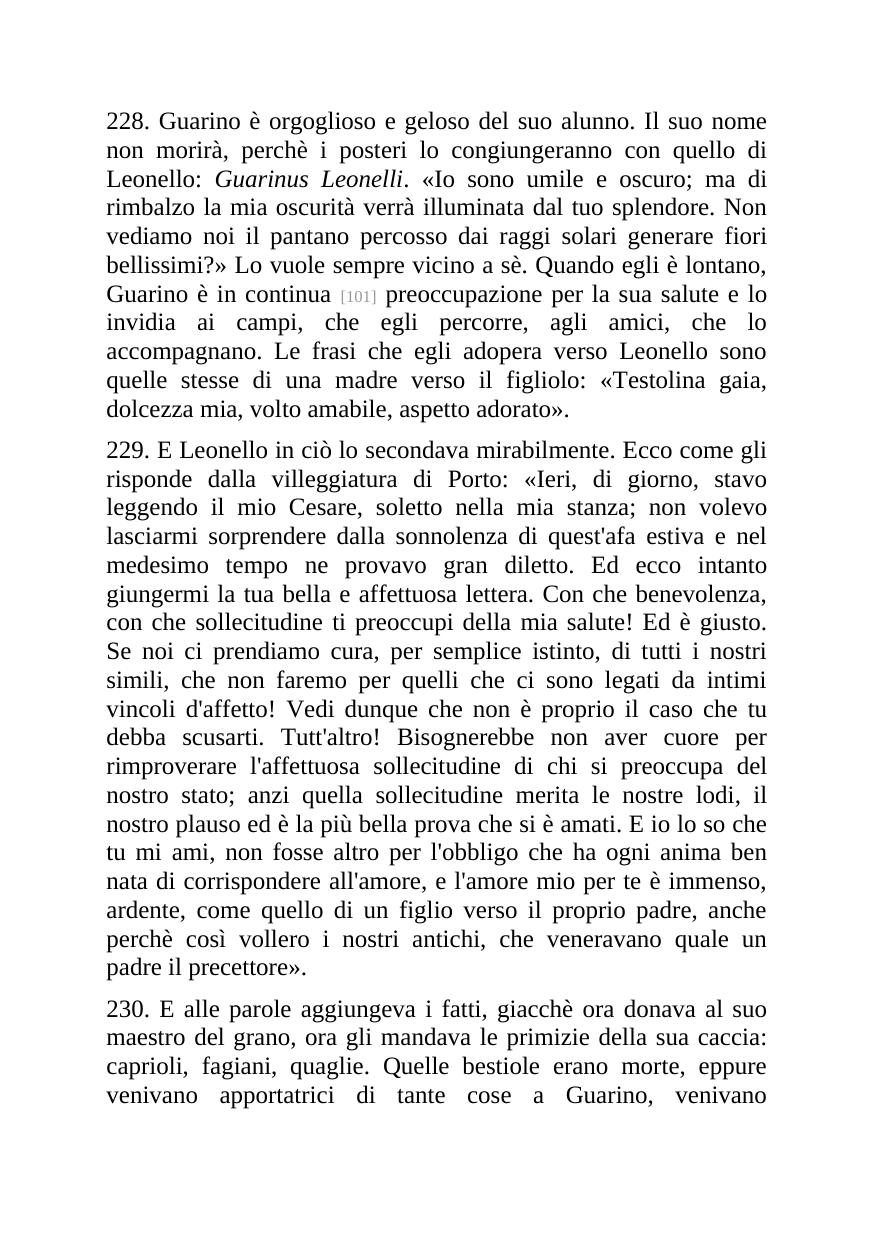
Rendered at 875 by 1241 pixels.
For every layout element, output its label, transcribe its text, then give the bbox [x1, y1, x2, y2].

text 229. E Leonello in ciò lo secondava mirabilmente. Ecco come gli risponde dalla villeggiatura di Porto: «Ieri, di giorno, stavo leggendo il mio Cesare, soletto nella mia stanza; non volevo lasciarmi sorprendere dalla sonnolenza di quest'afa estiva e nel medesimo tempo ne provavo gran diletto. Ed ecco intanto giungermi la tua bella e affettuosa lettera. Con che benevolenza, con che sollecitudine ti preoccupi della mia salute! Ed è giusto. Se noi ci prendiamo cura, per semplice istinto, di tutti i nostri simili, che non faremo per quelli che ci sono legati da intimi vincoli d'affetto! Vedi dunque che non è proprio il caso che tu debba scusarti. Tutt'altro! Bisognerebbe non aver cuore per rimproverare l'affettuosa sollecitudine di chi si preoccupa del nostro stato; anzi quella sollecitudine merita le nostre lodi, il nostro plauso ed è la più bella prova che si è amati. E io lo so che tu mi ami, non fosse altro per l'obbligo che ha ogni anima ben nata di corrispondere all'amore, e l'amore mio per te è immenso, ardente, come quello di un figlio verso il proprio padre, anche perchè così vollero i nostri antichi, che veneravano quale un padre il precettore». [106, 435, 768, 981]
text 230. E alle parole aggiungeva i fatti, giacchè ora donava al suo maestro del grano, ora gli mandava le primizie della sua caccia: caprioli, fagiani, quaglie. Quelle bestiole erano morte, eppure venivano apportatrici di tante cose a Guarino, venivano [106, 994, 768, 1109]
text 228. Guarino è orgoglioso e geloso del suo alunno. Il suo nome non morirà, perchè i posteri lo congiungeranno con quello di Leonello: Guarinus Leonelli. «Io sono umile e oscuro; ma di rimbalzo la mia oscurità verrà illuminata dal tuo splendore. Non vediamo noi il pantano percosso dai raggi solari generare fiori bellissimi?» Lo vuole sempre vicino a sè. Quando egli è lontano, Guarino è in continua [101] preoccupazione per la sua salute e lo invidia ai campi, che egli percorre, agli amici, che lo accompagnano. Le frasi che egli adopera verso Leonello sono quelle stesse di una madre verso il figliolo: «Testolina gaia, dolcezza mia, volto amabile, aspetto adorato». [106, 106, 768, 422]
